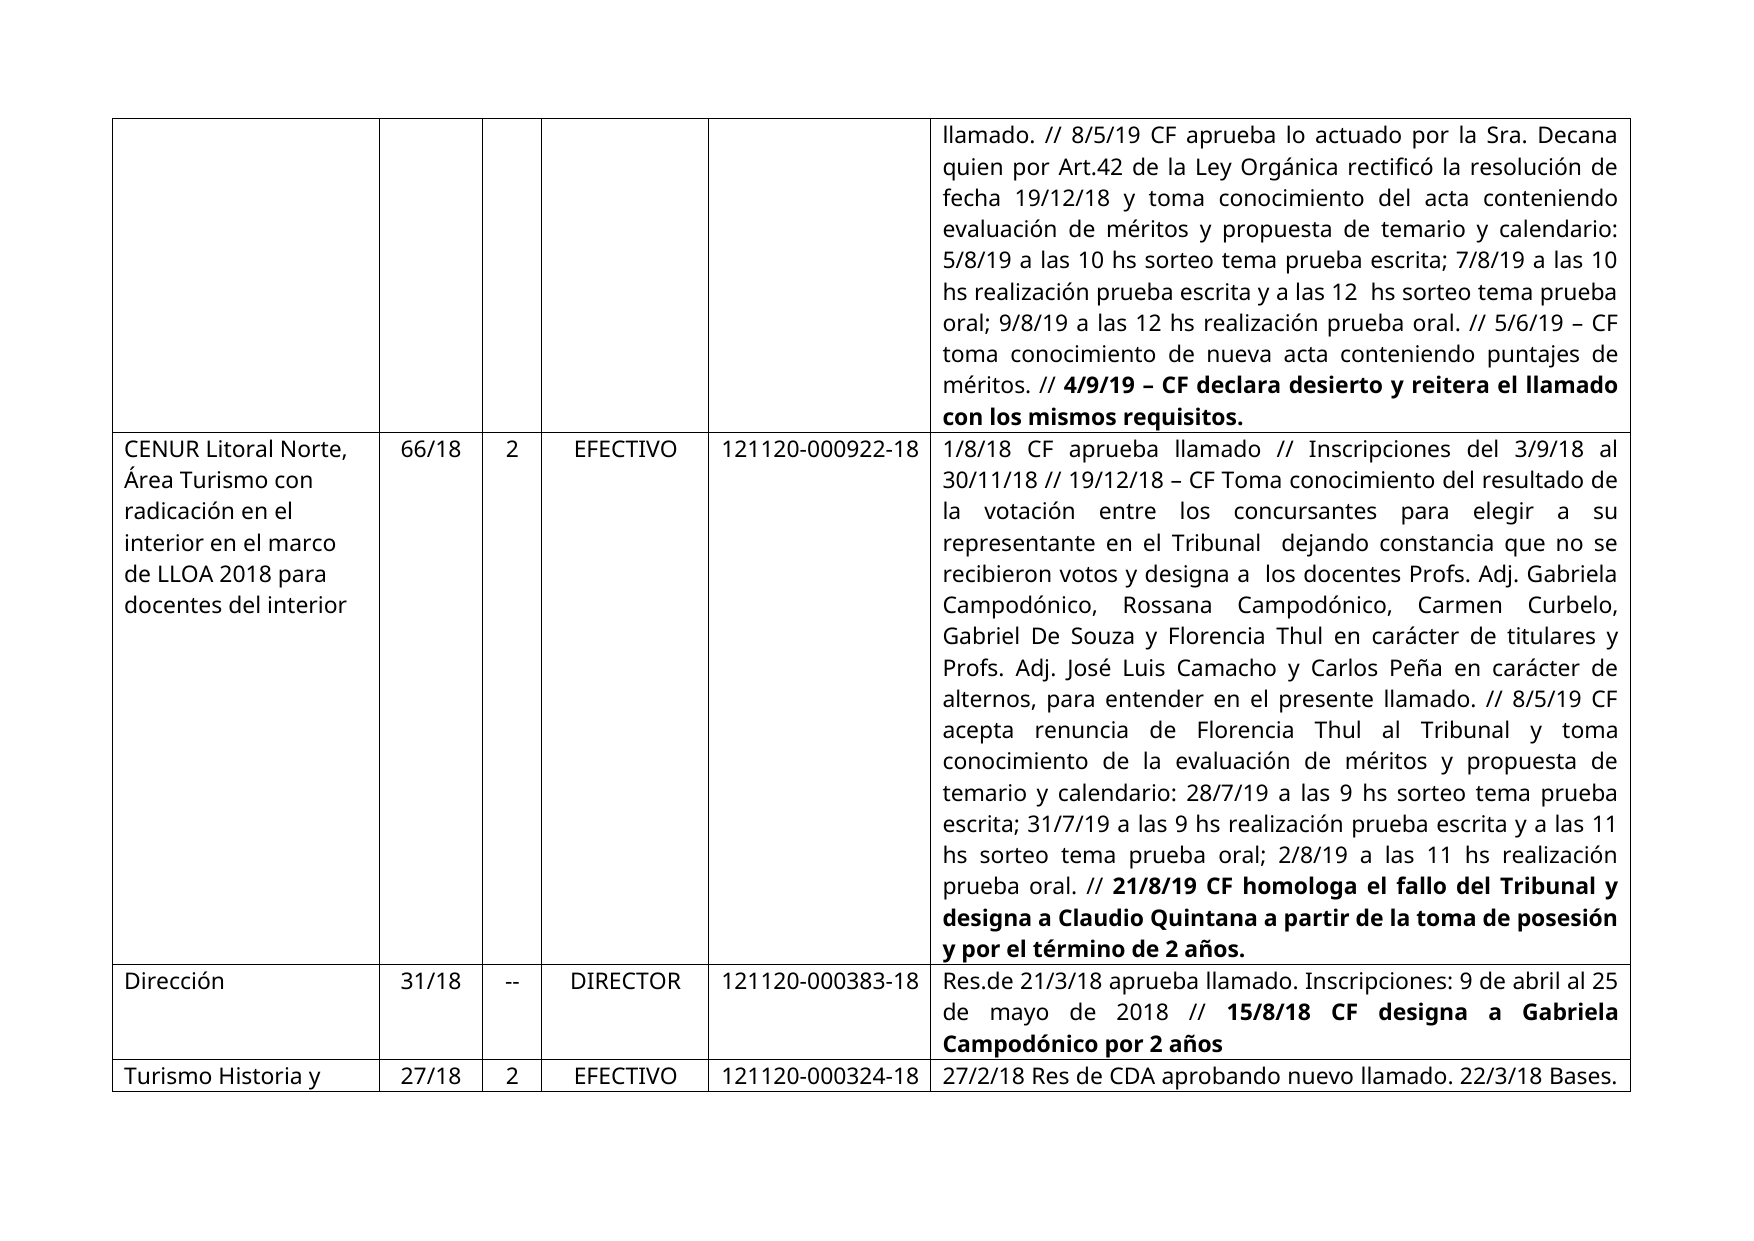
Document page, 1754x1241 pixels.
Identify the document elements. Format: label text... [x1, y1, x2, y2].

table_cell [709, 119, 930, 432]
table_cell 31/18 [380, 965, 482, 1059]
table_cell -- [483, 965, 541, 1059]
table_cell Res.de 21/3/18 aprueba llamado. Inscripciones: 9 de abril al 25 de mayo de 2018 // 15/8/18 CF designa a Gabriela Campodónico por 2 años [931, 965, 1630, 1059]
table_cell EFECTIVO [542, 1060, 708, 1091]
table_cell [483, 119, 541, 432]
table_cell [113, 119, 379, 432]
table_cell DIRECTOR [542, 965, 708, 1059]
table_cell 121120-000383-18 [709, 965, 930, 1059]
table_cell 2 [483, 1060, 541, 1091]
table_cell CENUR Litoral Norte, Área Turismo con radicación en el interior en el marco de LLOA 2018 para docentes del interior [113, 433, 379, 964]
table_cell 66/18 [380, 433, 482, 964]
table_cell Turismo Historia y [113, 1060, 379, 1091]
table_cell 121120-000324-18 [709, 1060, 930, 1091]
table_cell EFECTIVO [542, 433, 708, 964]
table_cell 2 [483, 433, 541, 964]
table_cell 121120-000922-18 [709, 433, 930, 964]
table_cell Dirección [113, 965, 379, 1059]
table_cell llamado. // 8/5/19 CF aprueba lo actuado por la Sra. Decana quien por Art.42 de la Ley Orgánica rectificó la resolución de fecha 19/12/18 y toma conocimiento del acta conteniendo evaluación de méritos y propuesta de temario y calendario: 5/8/19 a las 10 hs sorteo tema prueba escrita; 7/8/19 a las 10 hs realización prueba escrita y a las 12 hs sorteo tema prueba oral; 9/8/19 a las 12 hs realización prueba oral. // 5/6/19 – CF toma conocimiento de nueva acta conteniendo puntajes de méritos. // 4/9/19 – CF declara desierto y reitera el llamado con los mismos requisitos. [931, 119, 1630, 432]
table_cell 1/8/18 CF aprueba llamado // Inscripciones del 3/9/18 al 30/11/18 // 19/12/18 – CF Toma conocimiento del resultado de la votación entre los concursantes para elegir a su representante en el Tribunal dejando constancia que no se recibieron votos y designa a los docentes Profs. Adj. Gabriela Campodónico, Rossana Campodónico, Carmen Curbelo, Gabriel De Souza y Florencia Thul en carácter de titulares y Profs. Adj. José Luis Camacho y Carlos Peña en carácter de alternos, para entender en el presente llamado. // 8/5/19 CF acepta renuncia de Florencia Thul al Tribunal y toma conocimiento de la evaluación de méritos y propuesta de temario y calendario: 28/7/19 a las 9 hs sorteo tema prueba escrita; 31/7/19 a las 9 hs realización prueba escrita y a las 11 hs sorteo tema prueba oral; 2/8/19 a las 11 hs realización prueba oral. // 21/8/19 CF homologa el fallo del Tribunal y designa a Claudio Quintana a partir de la toma de posesión y por el término de 2 años. [931, 433, 1630, 964]
table_cell [380, 119, 482, 432]
table_cell 27/18 [380, 1060, 482, 1091]
table_cell [542, 119, 708, 432]
table_cell 27/2/18 Res de CDA aprobando nuevo llamado. 22/3/18 Bases. [931, 1060, 1630, 1091]
